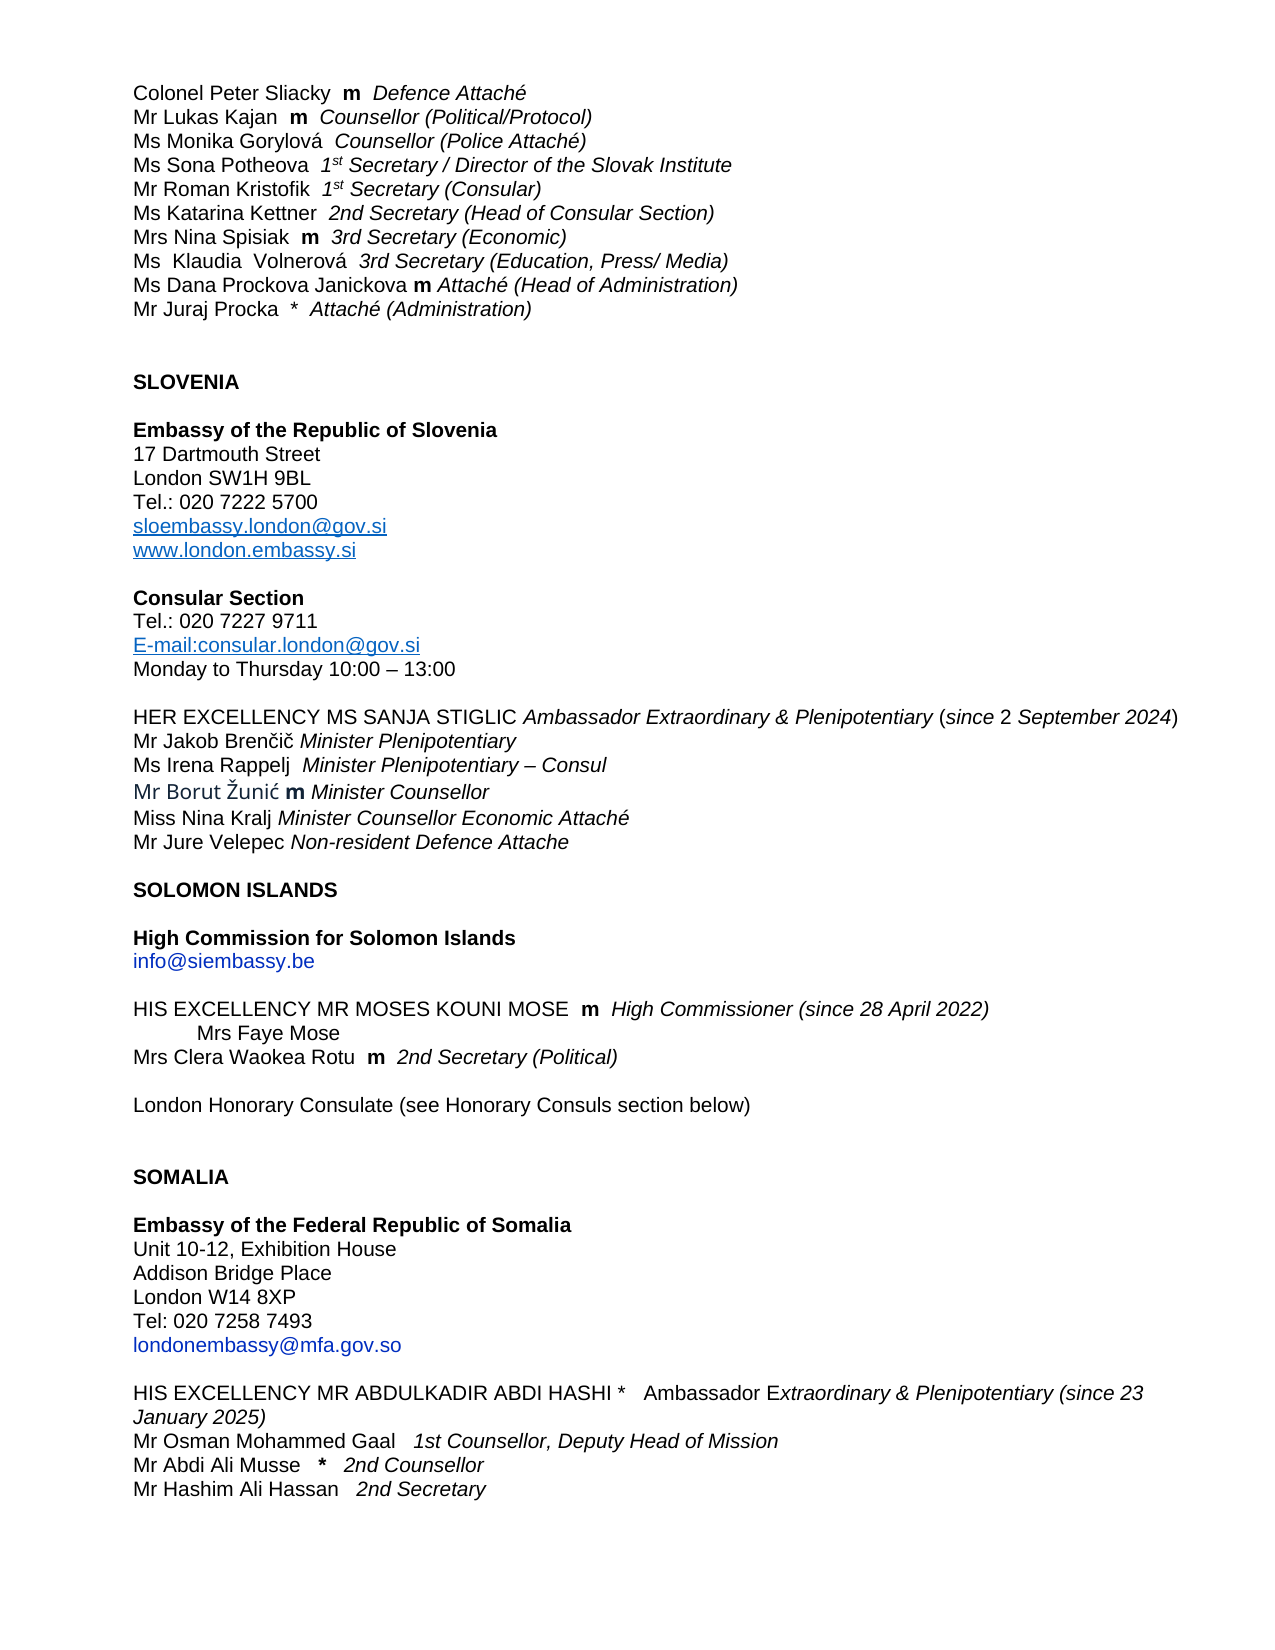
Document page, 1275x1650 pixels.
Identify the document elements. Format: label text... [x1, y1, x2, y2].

text Ms Irena Rappelj Minister Plenipotentiary – Consul [133, 753, 1181, 777]
text HIS EXCELLENCY MR ABDULKADIR ABDI HASHI * Ambassador Extraordinary & Plenipotentiary (since 23 January 2025) [133, 1381, 1181, 1428]
text SLOVENIA [133, 370, 1181, 394]
text Mr Osman Mohammed Gaal 1st Counsellor, Deputy Head of Mission [133, 1428, 1181, 1452]
text Mr Roman Kristofik 1st Secretary (Consular) [133, 177, 1181, 201]
text Mrs Clera Waokea Rotu m 2nd Secretary (Political) [133, 1045, 1181, 1069]
text Addison Bridge Place [133, 1261, 1181, 1285]
text sloembassy.london@gov.si [133, 513, 1181, 537]
text Embassy of the Republic of Slovenia [133, 418, 1181, 442]
text Monday to Thursday 10:00 – 13:00 [133, 657, 1181, 681]
text Tel: 020 7258 7493 [133, 1309, 1181, 1333]
text Miss Nina Kralj Minister Counsellor Economic Attaché [133, 806, 1181, 829]
text Tel.: 020 7222 5700 [133, 489, 1181, 513]
text SOLOMON ISLANDS [133, 877, 1181, 901]
text Consular Section [133, 585, 1181, 609]
text Colonel Peter Sliacky m Defence Attaché [133, 81, 1181, 105]
text SOMALIA [133, 1165, 1181, 1189]
text London W14 8XP [133, 1285, 1181, 1309]
text London SW1H 9BL [133, 466, 1181, 489]
text info@siembassy.be [133, 949, 1181, 973]
text Mr Jure Velepec Non-resident Defence Attache [133, 829, 1181, 853]
text HER EXCELLENCY MS SANJA STIGLIC Ambassador Extraordinary & Plenipotentiary (since 2 September 2024) [133, 705, 1181, 729]
text Ms Dana Prockova Janickova m Attaché (Head of Administration) [133, 273, 1181, 297]
text Ms Sona Potheova 1st Secretary / Director of the Slovak Institute [133, 153, 1181, 177]
text Unit 10-12, Exhibition House [133, 1237, 1181, 1261]
text Tel.: 020 7227 9711 [133, 609, 1181, 633]
text Ms Katarina Kettner 2nd Secretary (Head of Consular Section) [133, 201, 1181, 225]
text Mr Abdi Ali Musse * 2nd Counsellor [133, 1452, 1181, 1476]
text HIS EXCELLENCY MR MOSES KOUNI MOSE m High Commissioner (since 28 April 2022) [133, 997, 1181, 1021]
text Mr Jakob Brenčič Minister Plenipotentiary [133, 729, 1181, 753]
text 17 Dartmouth Street [133, 442, 1181, 466]
text London Honorary Consulate (see Honorary Consuls section below) [133, 1093, 1181, 1117]
text Mrs Faye Mose [133, 1021, 1181, 1045]
text E-mail:consular.london@gov.si [133, 633, 1181, 657]
text Mr Borut Žunić m Minister Counsellor [133, 777, 1181, 806]
text Ms Monika Gorylová Counsellor (Police Attaché) [133, 129, 1181, 153]
text Ms Klaudia Volnerová 3rd Secretary (Education, Press/ Media) [133, 249, 1181, 273]
text Mr Lukas Kajan m Counsellor (Political/Protocol) [133, 105, 1181, 129]
text londonembassy@mfa.gov.so [133, 1333, 1181, 1357]
text High Commission for Solomon Islands [133, 925, 1181, 949]
text Mr Juraj Procka * Attaché (Administration) [133, 297, 1181, 321]
text Mr Hashim Ali Hassan 2nd Secretary [133, 1476, 1181, 1500]
text Embassy of the Federal Republic of Somalia [133, 1213, 1181, 1237]
text Mrs Nina Spisiak m 3rd Secretary (Economic) [133, 225, 1181, 249]
text www.london.embassy.si [133, 537, 1181, 561]
